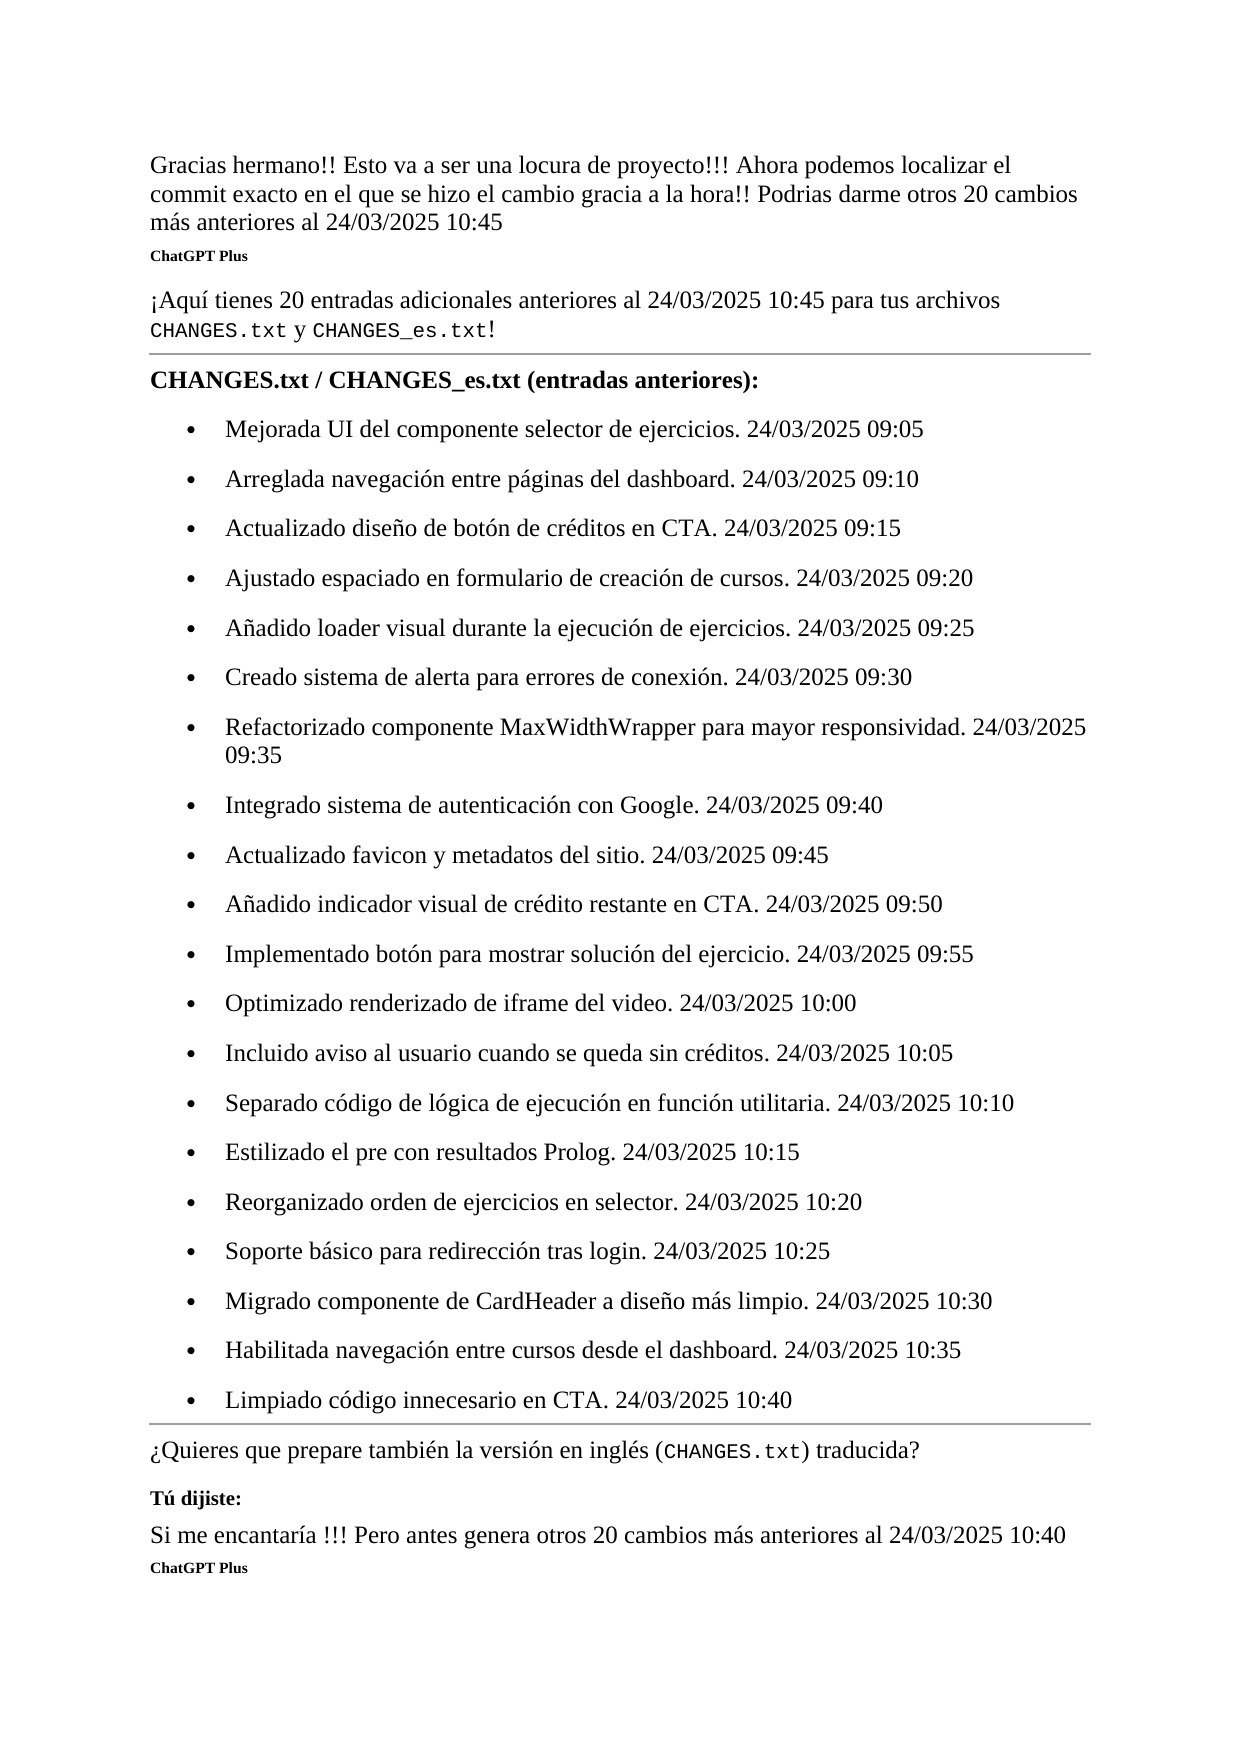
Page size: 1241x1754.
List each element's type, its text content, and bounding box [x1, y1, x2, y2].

list Ajustado espaciado en formulario de creación de cursos. 24/03/2025 09:20 [187, 563, 1090, 592]
list Mejorada UI del componente selector de ejercicios. 24/03/2025 09:05 [187, 414, 1090, 443]
list Añadido loader visual durante la ejecución de ejercicios. 24/03/2025 09:25 [187, 613, 1090, 641]
list Arreglada navegación entre páginas del dashboard. 24/03/2025 09:10 [187, 464, 1090, 493]
list Estilizado el pre con resultados Prolog. 24/03/2025 10:15 [187, 1137, 1090, 1166]
list Actualizado diseño de botón de créditos en CTA. 24/03/2025 09:15 [187, 513, 1090, 542]
list Habilitada navegación entre cursos desde el dashboard. 24/03/2025 10:35 [187, 1336, 1090, 1364]
text ¡Aquí tienes 20 entradas adicionales anteriores al 24/03/2025 10:45 para tus archivos CHANGES.txt y CHANGES_es.txt! [150, 285, 1090, 344]
list Limpiado código innecesario en CTA. 24/03/2025 10:40 [187, 1385, 1090, 1414]
text ¿Quieres que prepare también la versión en inglés (CHANGES.txt) traducida? ​​ [150, 1435, 1090, 1464]
list Añadido indicador visual de crédito restante en CTA. 24/03/2025 09:50 [187, 889, 1090, 918]
list Refactorizado componente MaxWidthWrapper para mayor responsividad. 24/03/2025 09:35 [187, 712, 1090, 769]
list Creado sistema de alerta para errores de conexión. 24/03/2025 09:30 [187, 662, 1090, 691]
list Implementado botón para mostrar solución del ejercicio. 24/03/2025 09:55 [187, 939, 1090, 968]
text CHANGES.txt / CHANGES_es.txt (entradas anteriores): [150, 365, 1090, 393]
subtitle Tú dijiste: [150, 1485, 1090, 1509]
list Integrado sistema de autenticación con Google. 24/03/2025 09:40 [187, 790, 1090, 819]
list Reorganizado orden de ejercicios en selector. 24/03/2025 10:20 [187, 1187, 1090, 1216]
list Actualizado favicon y metadatos del sitio. 24/03/2025 09:45 [187, 840, 1090, 868]
list Optimizado renderizado de iframe del video. 24/03/2025 10:00 [187, 988, 1090, 1017]
subtitle ChatGPT Plus [150, 247, 1090, 264]
list Separado código de lógica de ejecución en función utilitaria. 24/03/2025 10:10 [187, 1088, 1090, 1116]
text Gracias hermano!! Esto va a ser una locura de proyecto!!! Ahora podemos localizar el commit exacto en el que se hizo el cambio gracia a la hora!! Podrias darme otros 20 cambios más anteriores al 24/03/2025 10:45 [150, 150, 1090, 236]
list Soporte básico para redirección tras login. 24/03/2025 10:25 [187, 1236, 1090, 1265]
list Incluido aviso al usuario cuando se queda sin créditos. 24/03/2025 10:05 [187, 1038, 1090, 1067]
text Si me encantaría !!! Pero antes genera otros 20 cambios más anteriores al 24/03/2025 10:40 [150, 1520, 1090, 1549]
subtitle ChatGPT Plus [150, 1559, 1090, 1577]
list Migrado componente de CardHeader a diseño más limpio. 24/03/2025 10:30 [187, 1286, 1090, 1315]
